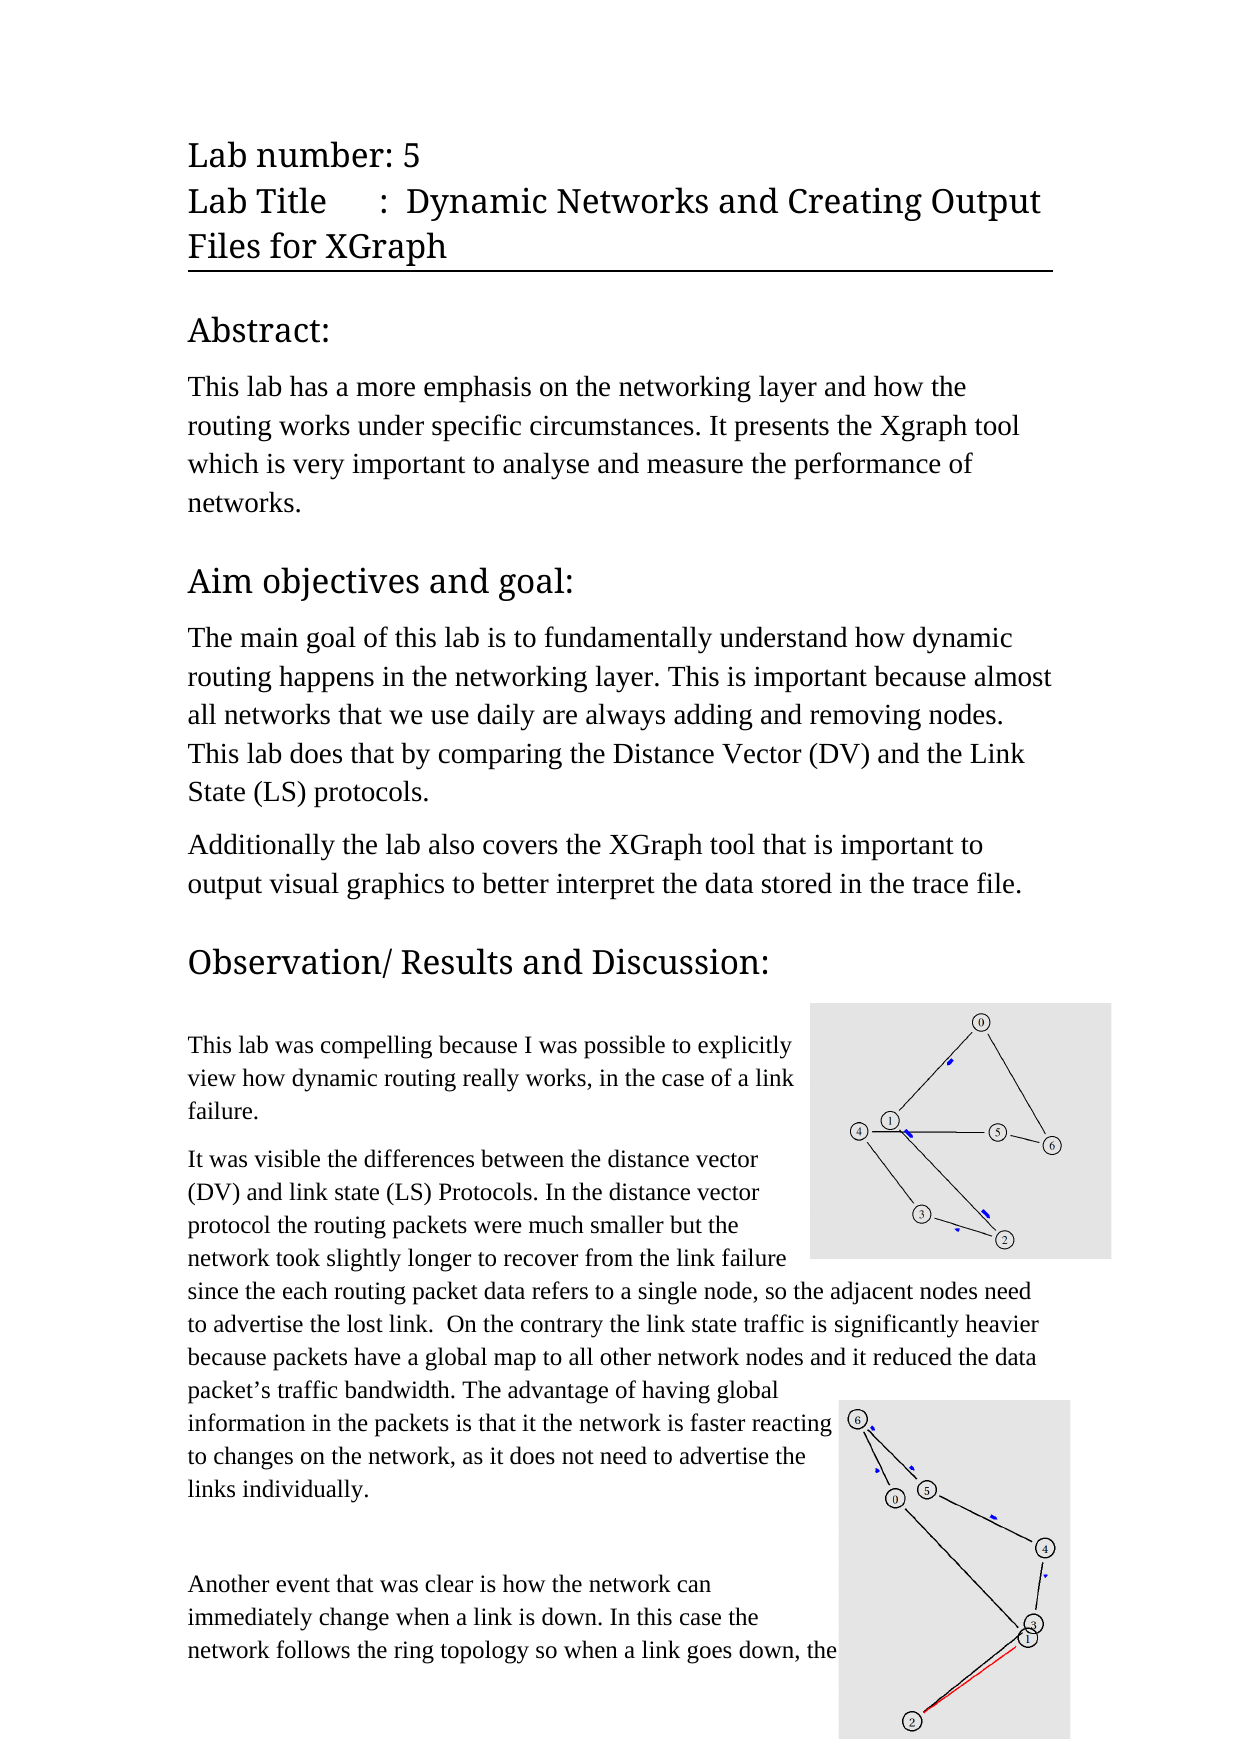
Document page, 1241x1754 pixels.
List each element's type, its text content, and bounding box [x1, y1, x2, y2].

subtitle Observation/ Results and Discussion: [187, 939, 1053, 984]
text The main goal of this lab is to fundamentally understand how dynamic routing happens in the networking layer. This is important because almost all networks that we use daily are always adding and removing nodes. This lab does that by comparing the Distance Vector (DV) and the Link State (LS) protocols. [187, 620, 1053, 808]
text It was visible the differences between the distance vector (DV) and link state (LS) Protocols. In the distance vector protocol the routing packets were much smaller but the network took slightly longer to recover from the link failure since the each routing packet data refers to a single node, so the adjacent nodes need to advertise the lost link. On the contrary the link state traffic is significantly heavier because packets have a global map to all other network nodes and it reduced the data packet’s traffic bandwidth. The advantage of having global information in the packets is that it the network is faster reacting to changes on the network, as it does not need to advertise the links individually. [187, 1144, 1053, 1503]
picture [810, 1003, 1112, 1259]
text Lab number: 5 [187, 132, 1053, 178]
text Lab Title : Dynamic Networks and Creating Output Files for XGraph [187, 178, 1053, 272]
subtitle Aim objectives and goal: [187, 558, 1053, 603]
picture [838, 1400, 1071, 1739]
text This lab has a more emphasis on the networking layer and how the routing works under specific circumstances. It presents the Xgraph tool which is very important to analyse and measure the performance of networks. [187, 369, 1053, 518]
text Additionally the lab also covers the XGraph tool that is important to output visual graphics to better interpret the data stored in the trace file. [187, 827, 1053, 899]
text This lab was compelling because I was possible to explicitly view how dynamic routing really works, in the case of a link failure. [187, 1030, 810, 1125]
text Another event that was clear is how the network can immediately change when a link is down. In this case the network follows the ring topology so when a link goes down, the [187, 1569, 838, 1664]
subtitle Abstract: [187, 306, 1053, 352]
